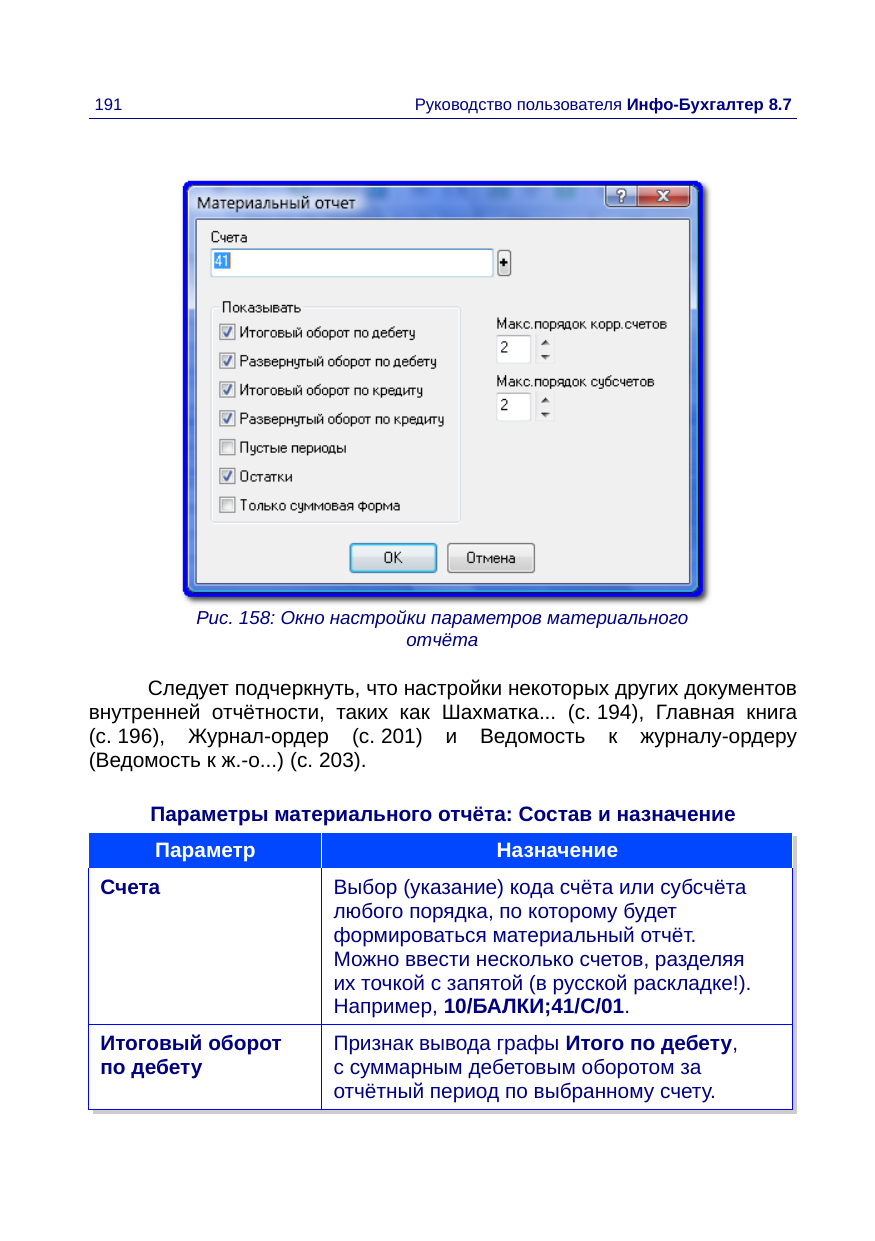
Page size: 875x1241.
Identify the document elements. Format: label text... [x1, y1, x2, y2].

table_cell Признак вывода графы Итого по дебету, с суммарным дебетовым оборотом за отчётный период по выбранному счету. [322, 1025, 792, 1108]
table_header Назначение [322, 833, 792, 868]
table_header Параметр [89, 833, 321, 868]
text Следует подчеркнуть, что настройки некоторых других документов внутренней отчётности, таких как Шахматка... (с. 192), Главная книга (с. 195), Журнал-ордер (с. 200) и Ведомость к журналу-ордеру (Ведомость к ж.-о...) (с. 202). [88, 604, 797, 772]
subtitle Параметры материального отчёта: Состав и назначение [88, 801, 797, 825]
table_cell Счета [89, 869, 321, 1024]
picture [173, 171, 713, 607]
text Рис. 158: Окно настройки параметров материального отчёта [173, 607, 712, 650]
table_cell Итоговый оборот по дебету [89, 1025, 321, 1108]
table_cell Выбор (указание) кода счёта или субсчёта любого порядка, по которому будет формироваться материальный отчёт. Можно ввести несколько счетов, разделяя их точкой с запятой (в русской раскладке!). Например, 10/БАЛКИ;41/С/01. [322, 869, 792, 1024]
